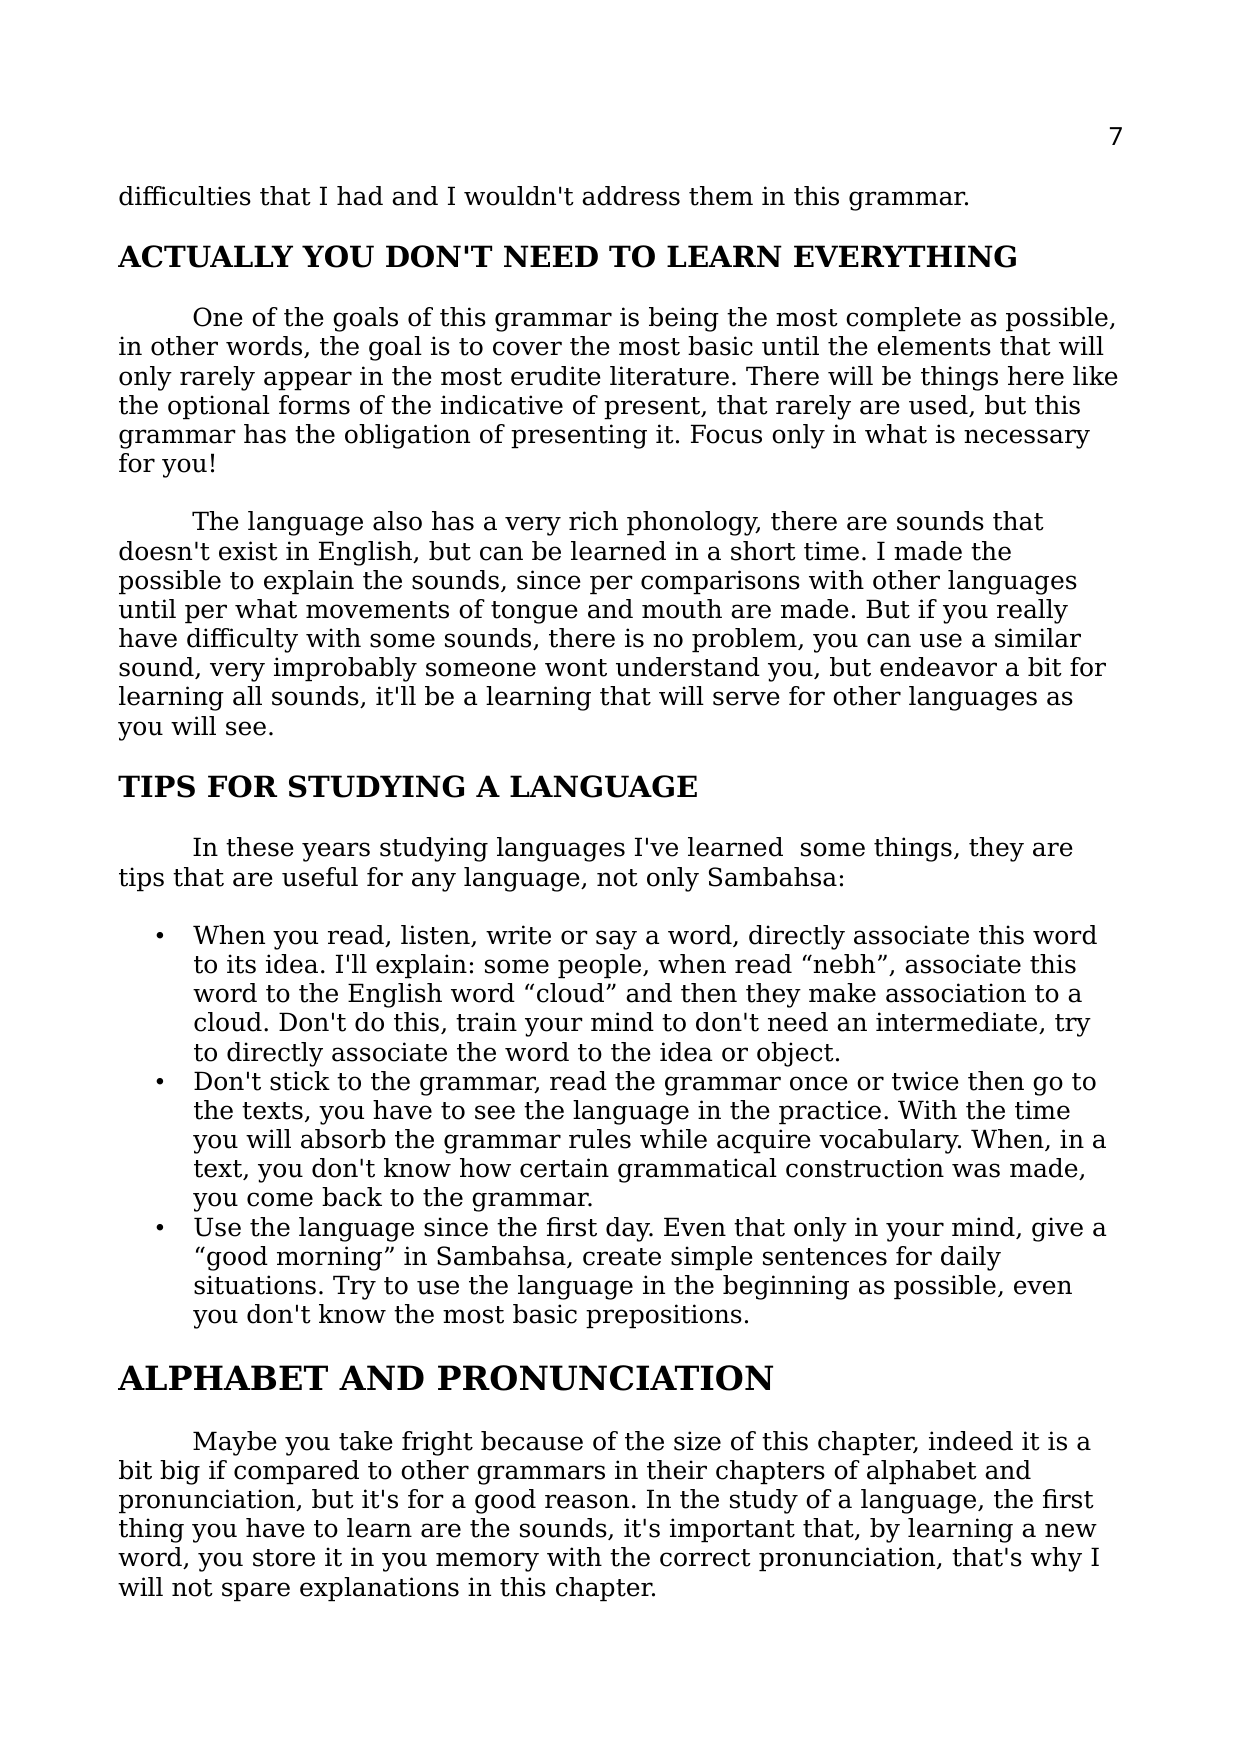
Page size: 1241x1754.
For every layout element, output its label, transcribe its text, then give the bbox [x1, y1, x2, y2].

list When you read, listen, write or say a word, directly associate this word to its idea. I'll explain: some people, when read “nebh”, associate this word to the English word “cloud” and then they make association to a cloud. Don't do this, train your mind to don't need an intermediate, try to directly associate the word to the idea or object. [156, 921, 1123, 1067]
subtitle ACTUALLY YOU DON'T NEED TO LEARN EVERYTHING [118, 240, 1123, 274]
list Use the language since the first day. Even that only in your mind, give a “good morning” in Sambahsa, create simple sentences for daily situations. Try to use the language in the beginning as possible, even you don't know the most basic prepositions. [156, 1213, 1123, 1329]
subtitle ALPHABET AND PRONUNCIATION [118, 1358, 1123, 1398]
list Don't stick to the grammar, read the grammar once or twice then go to the texts, you have to see the language in the practice. With the time you will absorb the grammar rules while acquire vocabulary. When, in a text, you don't know how certain grammatical construction was made, you come back to the grammar. [156, 1067, 1123, 1213]
text One of the goals of this grammar is being the most complete as possible, in other words, the goal is to cover the most basic until the elements that will only rarely appear in the most erudite literature. There will be things here like the optional forms of the indicative of present, that rarely are used, but this grammar has the obligation of presenting it. Focus only in what is necessary for you! [118, 303, 1123, 478]
text difficulties that I had and I wouldn't address them in this grammar. [118, 182, 1123, 211]
text Maybe you take fright because of the size of this chapter, indeed it is a bit big if compared to other grammars in their chapters of alphabet and pronunciation, but it's for a good reason. In the study of a language, the first thing you have to learn are the sounds, it's important that, by learning a new word, you store it in you memory with the correct pronunciation, that's why I will not spare explanations in this chapter. [118, 1427, 1123, 1602]
text In these years studying languages I've learned some things, they are tips that are useful for any language, not only Sambahsa: [118, 833, 1123, 892]
text The language also has a very rich phonology, there are sounds that doesn't exist in English, but can be learned in a short time. I made the possible to explain the sounds, since per comparisons with other languages until per what movements of tongue and mouth are made. But if you really have difficulty with some sounds, there is no problem, you can use a similar sound, very improbably someone wont understand you, but endeavor a bit for learning all sounds, it'll be a learning that will serve for other languages as you will see. [118, 508, 1123, 741]
subtitle TIPS FOR STUDYING A LANGUAGE [118, 770, 1123, 804]
